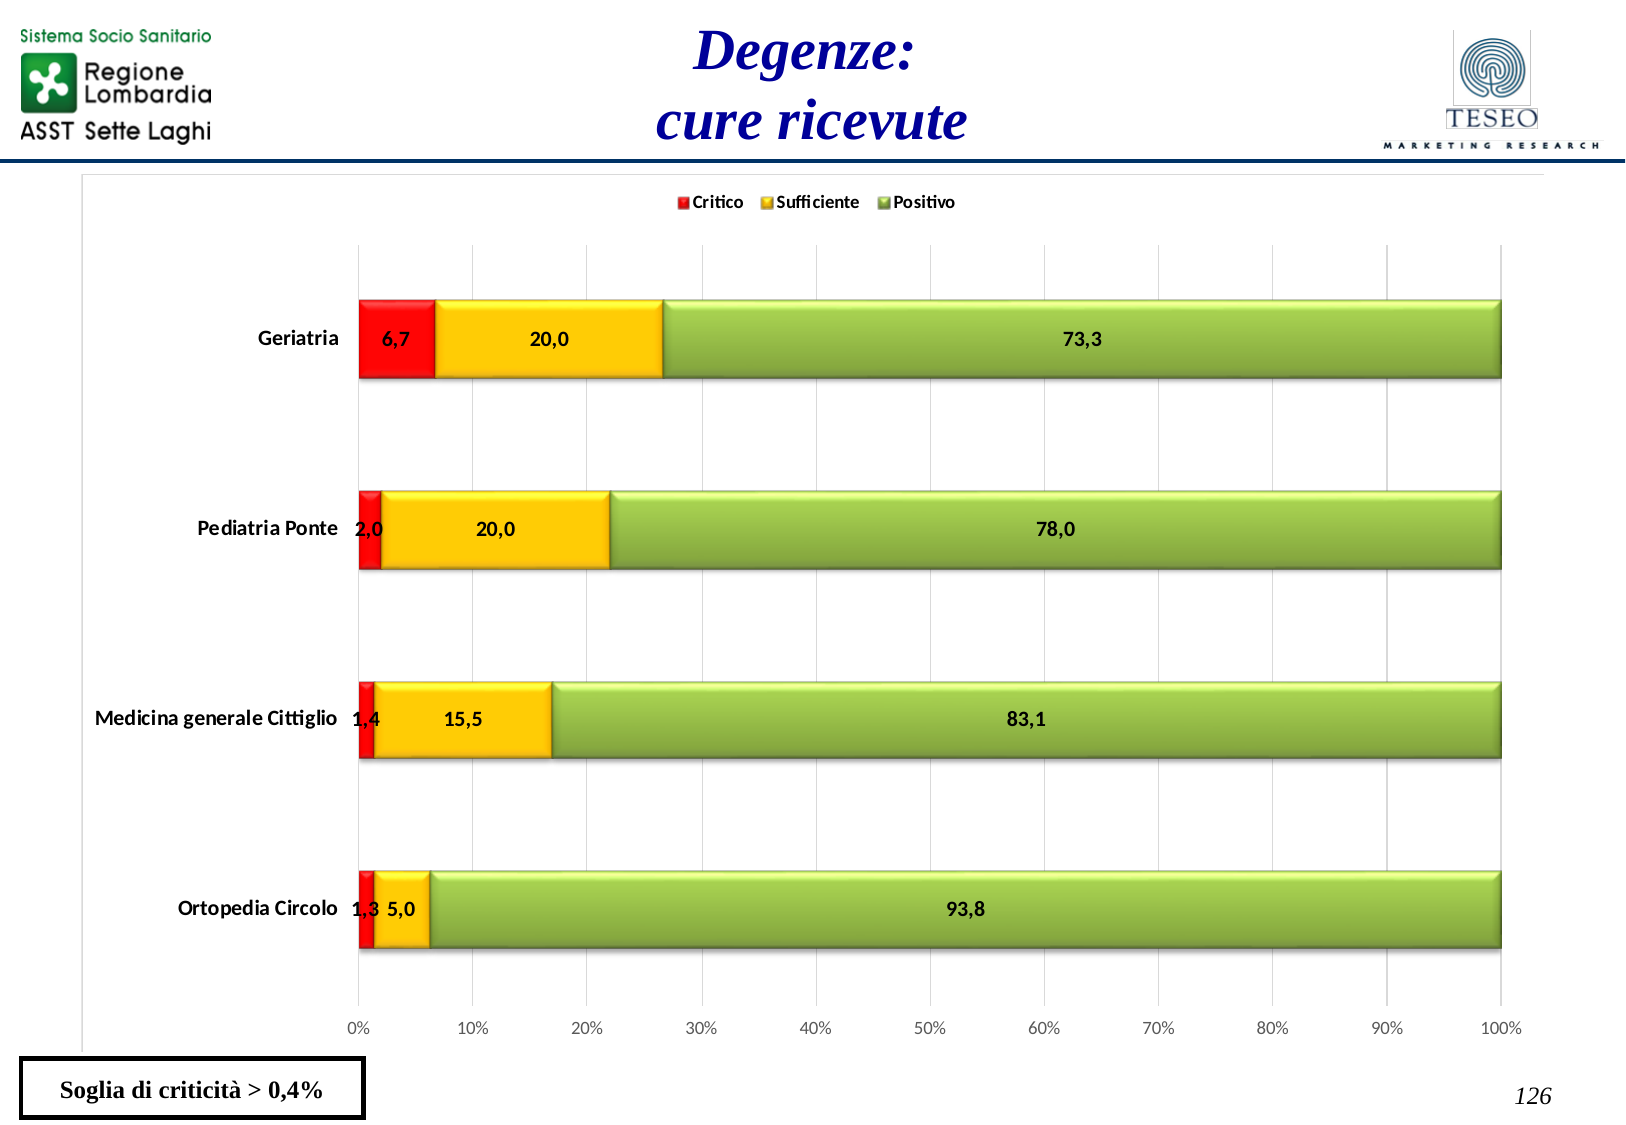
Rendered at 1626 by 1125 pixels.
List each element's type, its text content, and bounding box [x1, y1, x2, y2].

text_box Soglia di criticità > 0,4% [21, 1058, 364, 1118]
picture [81, 173, 1544, 1052]
picture [1381, 30, 1604, 149]
picture [21, 26, 211, 148]
text_box Degenze: cure ricevute [268, 18, 1356, 144]
